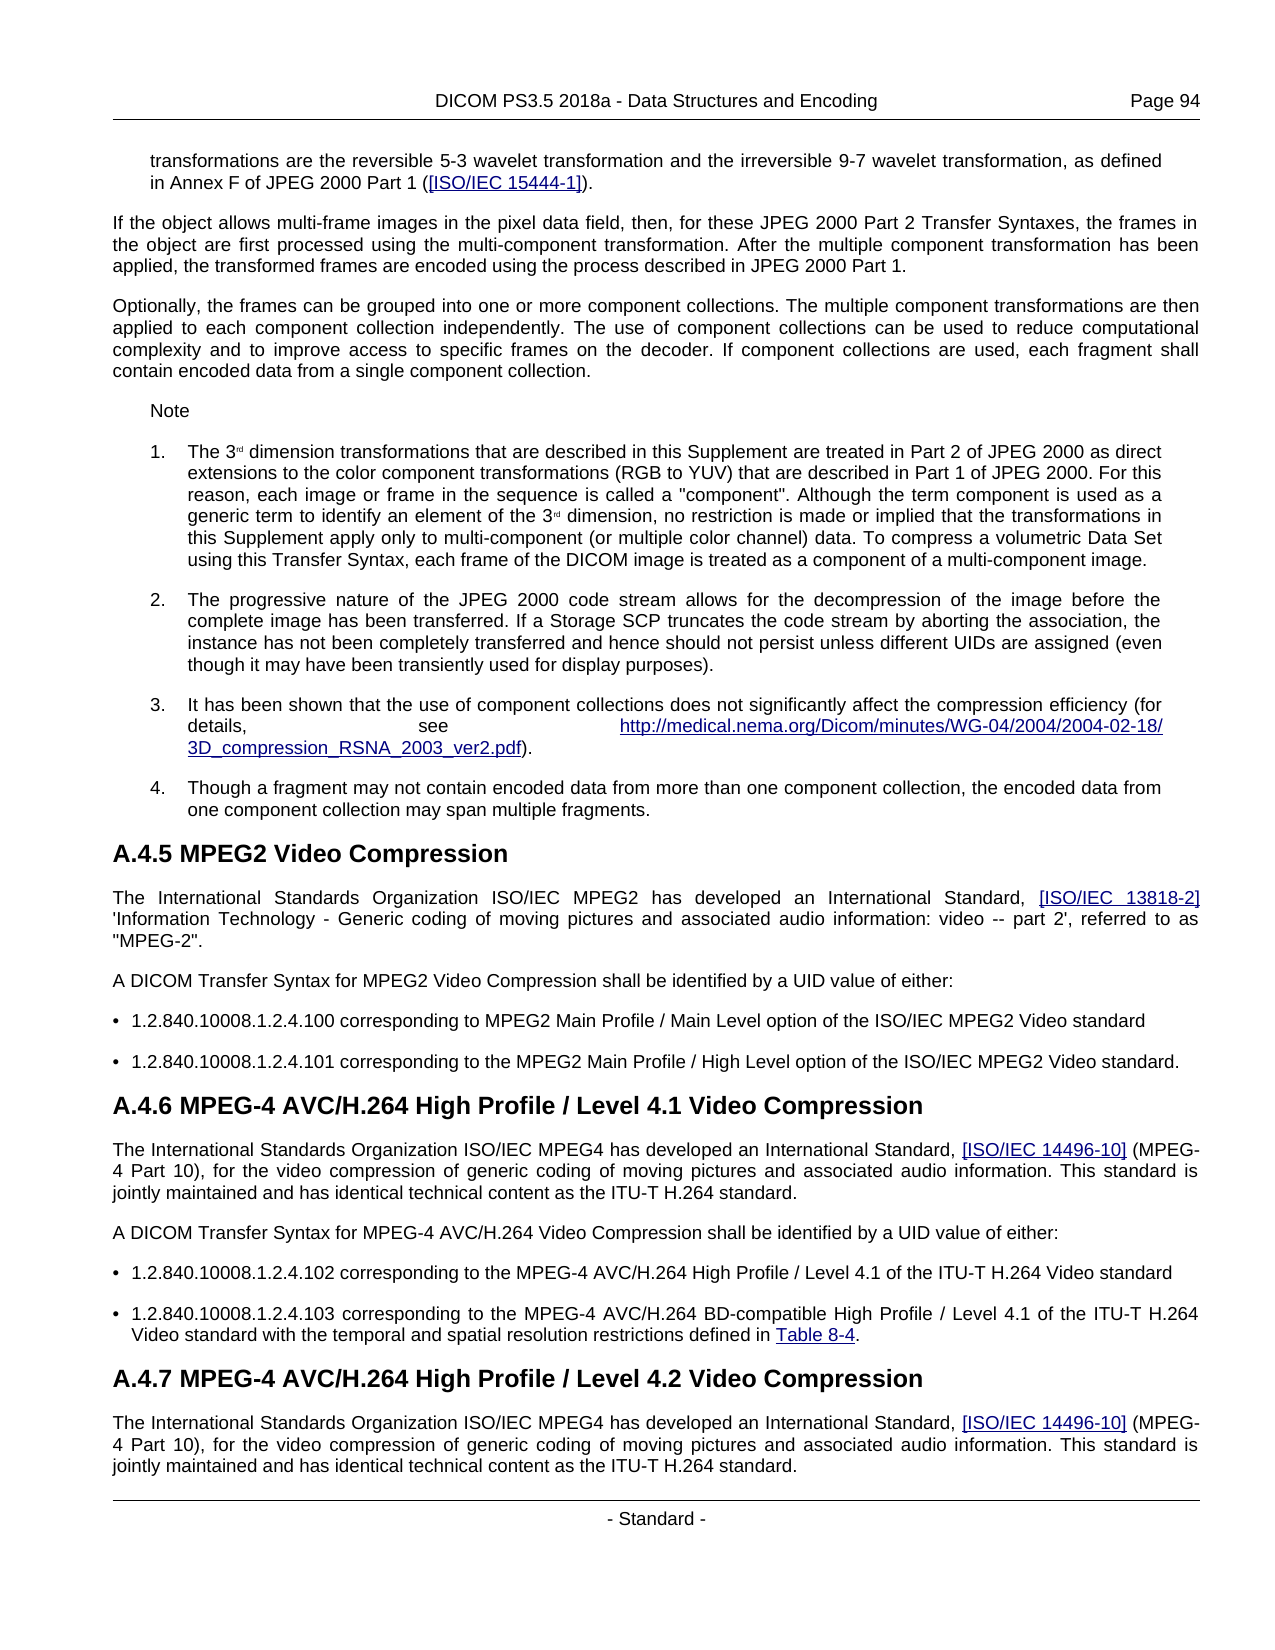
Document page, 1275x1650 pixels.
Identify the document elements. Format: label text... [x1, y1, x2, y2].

list Though a fragment may not contain encoded data from more than one component collection, the encoded data from one component collection may span multiple fragments. [150, 777, 1162, 820]
list 1.2.840.10008.1.2.4.102 corresponding to the MPEG-4 AVC/H.264 High Profile / Level 4.1 of the ITU-T H.264 Video standard [112, 1262, 1200, 1284]
text A.4.5 MPEG2 Video Compression [112, 839, 1200, 868]
list The progressive nature of the JPEG 2000 code stream allows for the decompression of the image before the complete image has been transferred. If a Storage SCP truncates the code stream by aborting the association, the instance has not been completely transferred and hence should not persist unless different UIDs are assigned (even though it may have been transiently used for display purposes). [150, 589, 1162, 675]
text A.4.6 MPEG-4 AVC/H.264 High Profile / Level 4.1 Video Compression [112, 1091, 1200, 1120]
list The 3rd dimension transformations that are described in this Supplement are treated in Part 2 of JPEG 2000 as direct extensions to the color component transformations (RGB to YUV) that are described in Part 1 of JPEG 2000. For this reason, each image or frame in the sequence is called a "component". Although the term component is used as a generic term to identify an element of the 3rd dimension, no restriction is made or implied that the transformations in this Supplement apply only to multi-component (or multiple color channel) data. To compress a volumetric Data Set using this Transfer Syntax, each frame of the DICOM image is treated as a component of a multi-component image. [150, 441, 1162, 570]
list 1.2.840.10008.1.2.4.101 corresponding to the MPEG2 Main Profile / High Level option of the ISO/IEC MPEG2 Video standard. [112, 1051, 1200, 1072]
text A DICOM Transfer Syntax for MPEG-4 AVC/H.264 Video Compression shall be identified by a UID value of either: [112, 1222, 1200, 1243]
text The International Standards Organization ISO/IEC MPEG4 has developed an International Standard, [ISO/IEC 14496-10] (MPEG-4 Part 10), for the video compression of generic coding of moving pictures and associated audio information. This standard is jointly maintained and has identical technical content as the ITU-T H.264 standard. [112, 1138, 1200, 1203]
text Optionally, the frames can be grouped into one or more component collections. The multiple component transformations are then applied to each component collection independently. The use of component collections can be used to reduce computational complexity and to improve access to specific frames on the decoder. If component collections are used, each fragment shall contain encoded data from a single component collection. [112, 295, 1200, 382]
text A DICOM Transfer Syntax for MPEG2 Video Compression shall be identified by a UID value of either: [112, 970, 1200, 992]
list It has been shown that the use of component collections does not significantly affect the compression efficiency (for details, see http://​medical.nema.org/​Dicom/​minutes/​WG-04/​2004/​2004-02-18/​3D_compression_RSNA_2003_ver2.pdf). [150, 694, 1162, 758]
list 1.2.840.10008.1.2.4.100 corresponding to MPEG2 Main Profile / Main Level option of the ISO/IEC MPEG2 Video standard [112, 1010, 1200, 1032]
list 1.2.840.10008.1.2.4.103 corresponding to the MPEG-4 AVC/H.264 BD-compatible High Profile / Level 4.1 of the ITU-T H.264 Video standard with the temporal and spatial resolution restrictions defined in Table 8-4. [112, 1302, 1200, 1346]
text Note [150, 400, 1162, 422]
text transformations are the reversible 5-3 wavelet transformation and the irreversible 9-7 wavelet transformation, as defined in Annex F of JPEG 2000 Part 1 ([ISO/IEC 15444-1]). [150, 150, 1162, 193]
text If the object allows multi-frame images in the pixel data field, then, for these JPEG 2000 Part 2 Transfer Syntaxes, the frames in the object are first processed using the multi-component transformation. After the multiple component transformation has been applied, the transformed frames are encoded using the process described in JPEG 2000 Part 1. [112, 212, 1200, 277]
text The International Standards Organization ISO/IEC MPEG2 has developed an International Standard, [ISO/IEC 13818-2] 'Information Technology - Generic coding of moving pictures and associated audio information: video -- part 2', referred to as "MPEG-2". [112, 887, 1200, 951]
text A.4.7 MPEG-4 AVC/H.264 High Profile / Level 4.2 Video Compression [112, 1364, 1200, 1393]
text The International Standards Organization ISO/IEC MPEG4 has developed an International Standard, [ISO/IEC 14496-10] (MPEG-4 Part 10), for the video compression of generic coding of moving pictures and associated audio information. This standard is jointly maintained and has identical technical content as the ITU-T H.264 standard. [112, 1412, 1200, 1477]
